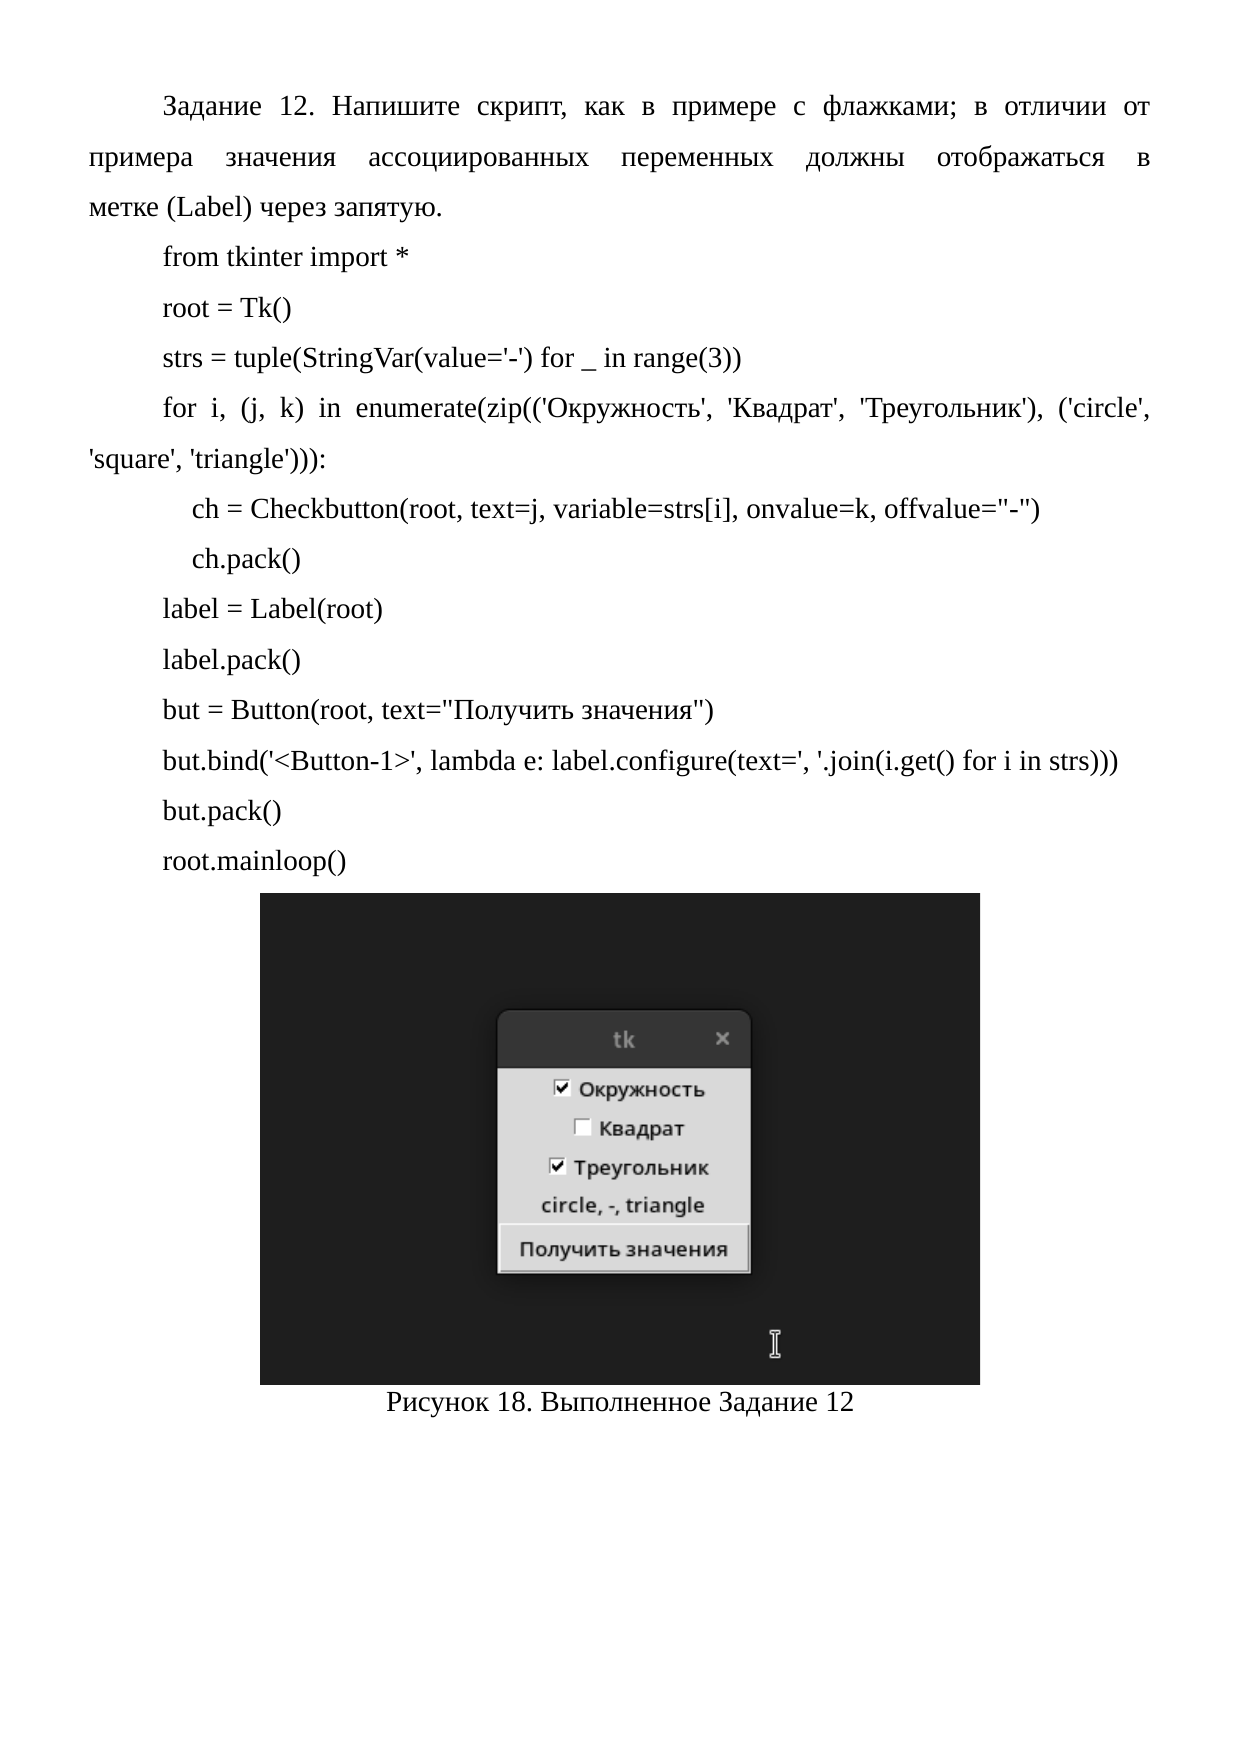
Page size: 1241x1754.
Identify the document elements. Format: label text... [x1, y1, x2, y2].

text but.bind('<Button-1>', lambda e: label.configure(text=', '.join(i.get() for i in strs))) [88, 743, 1152, 776]
text root = Tk() [88, 290, 1152, 323]
text from tkinter import * [88, 239, 1152, 273]
text Рисунок 18. Выполненное Задание 12 [260, 1385, 980, 1418]
text Задание 12. Напишите скрипт, как в примере с флажками; в отличии от примера значения ассоциированных переменных должны отображаться в метке (Label) через запятую. [88, 88, 1152, 223]
picture [260, 893, 981, 1385]
text ch.pack() [88, 541, 1152, 575]
text ch = Checkbutton(root, text=j, variable=strs[i], onvalue=k, offvalue="-") [88, 491, 1152, 524]
text for i, (j, k) in enumerate(zip(('Окружность', 'Квадрат', 'Треугольник'), ('circle', 'square', 'triangle'))): [88, 390, 1152, 474]
text strs = tuple(StringVar(value='-') for _ in range(3)) [88, 340, 1152, 374]
text label = Label(root) [88, 592, 1152, 625]
text root.mainloop() [88, 843, 1152, 877]
text but = Button(root, text="Получить значения") [88, 692, 1152, 726]
text label.pack() [88, 642, 1152, 676]
text but.pack() [88, 793, 1152, 826]
